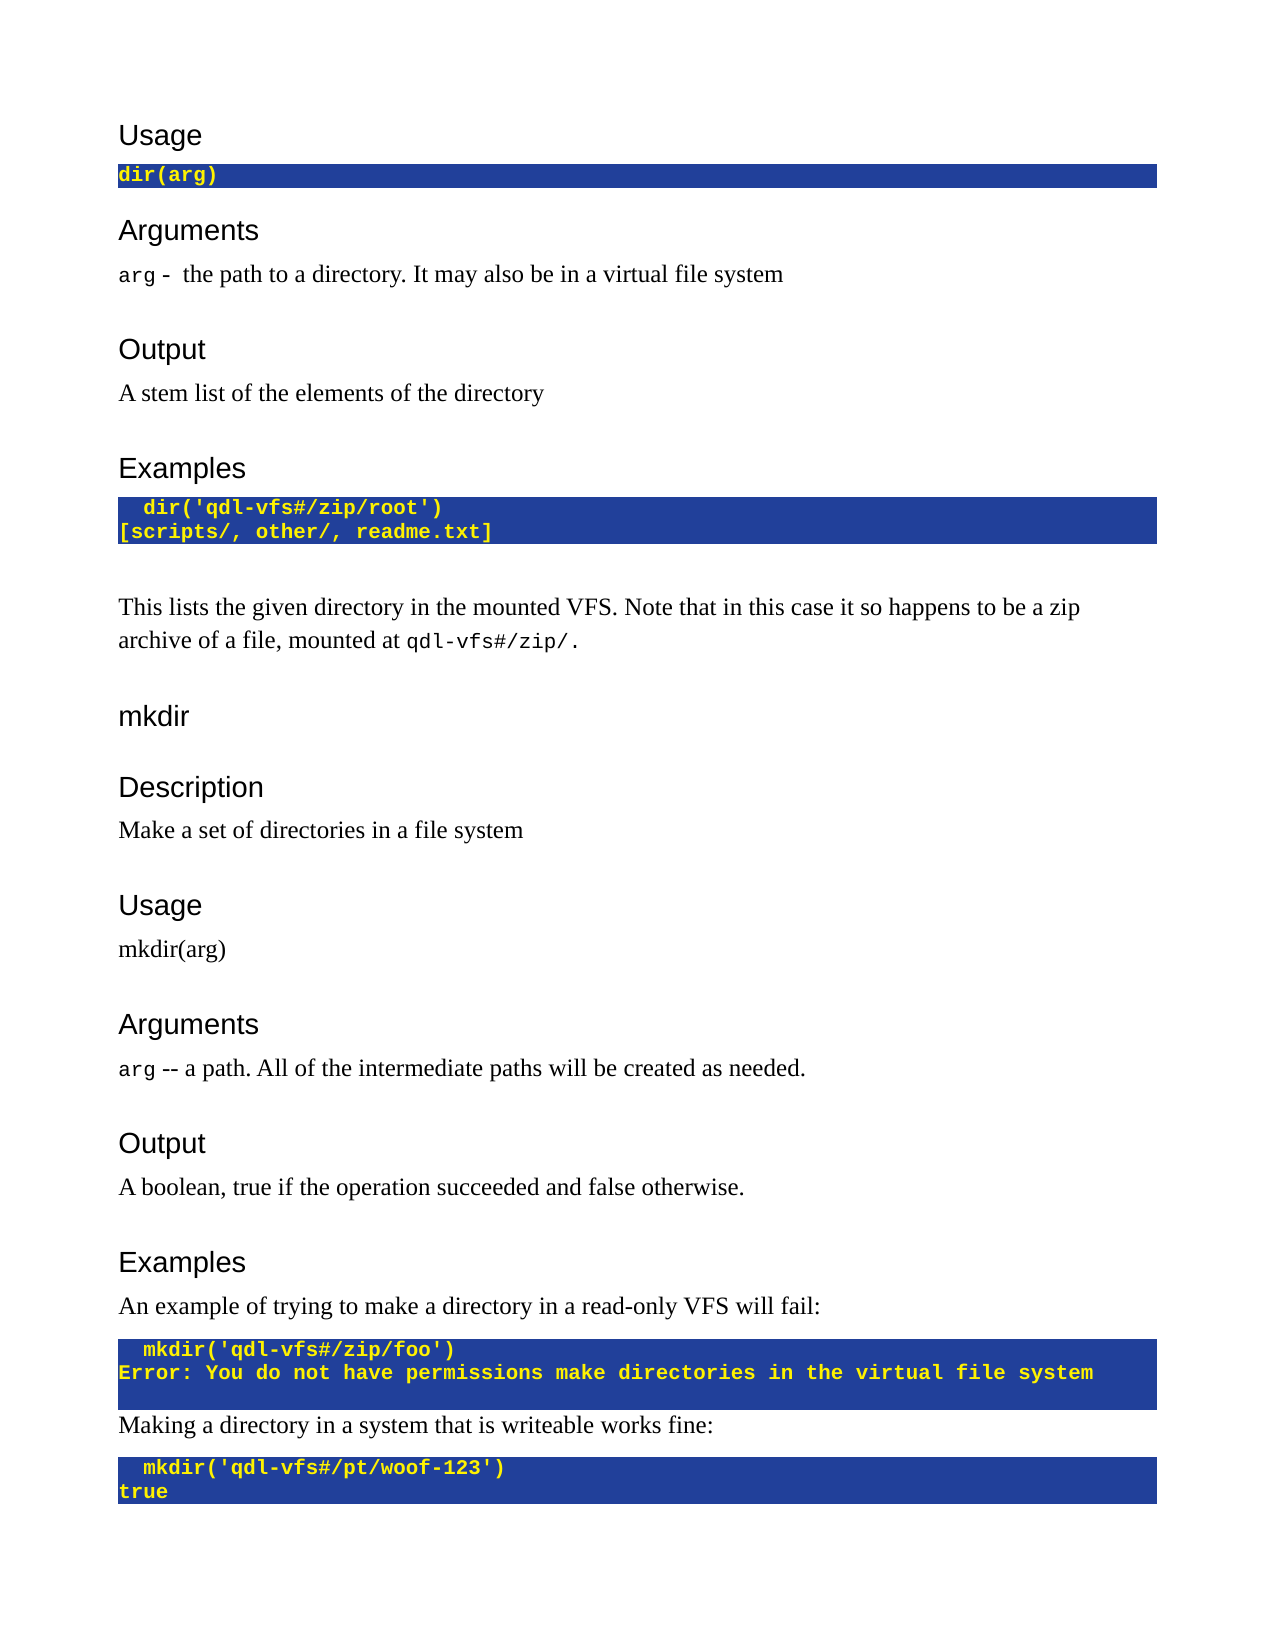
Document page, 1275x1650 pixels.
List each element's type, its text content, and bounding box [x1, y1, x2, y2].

text true [118, 1481, 1157, 1504]
subtitle Arguments [118, 213, 1157, 246]
text arg - the path to a directory. It may also be in a virtual file system [118, 259, 1157, 288]
text mkdir('qdl-vfs#/zip/foo') [118, 1339, 1157, 1362]
text Error: You do not have permissions make directories in the virtual file system [118, 1362, 1157, 1386]
text An example of trying to make a directory in a read-only VFS will fail: [118, 1291, 1157, 1320]
subtitle mkdir [118, 698, 1157, 732]
text This lists the given directory in the mounted VFS. Note that in this case it so happens to be a zip archive of a file, mounted at qdl-vfs#/zip/. [118, 592, 1157, 654]
subtitle Output [118, 1126, 1157, 1160]
text [scripts/, other/, readme.txt] [118, 521, 1157, 544]
text arg -- a path. All of the intermediate paths will be created as needed. [118, 1053, 1157, 1082]
subtitle Usage [118, 888, 1157, 922]
subtitle Examples [118, 451, 1157, 484]
subtitle Usage [118, 118, 1157, 152]
text mkdir(arg) [118, 934, 1157, 963]
subtitle Arguments [118, 1007, 1157, 1040]
subtitle Output [118, 332, 1157, 366]
text A boolean, true if the operation succeeded and false otherwise. [118, 1172, 1157, 1201]
subtitle Examples [118, 1245, 1157, 1279]
text A stem list of the elements of the directory [118, 378, 1157, 407]
text mkdir('qdl-vfs#/pt/woof-123') [118, 1457, 1157, 1481]
text Making a directory in a system that is writeable works fine: [118, 1410, 1157, 1438]
text dir('qdl-vfs#/zip/root') [118, 497, 1157, 521]
subtitle Description [118, 769, 1157, 803]
text dir(arg) [118, 164, 1157, 188]
text Make a set of directories in a file system [118, 816, 1157, 844]
